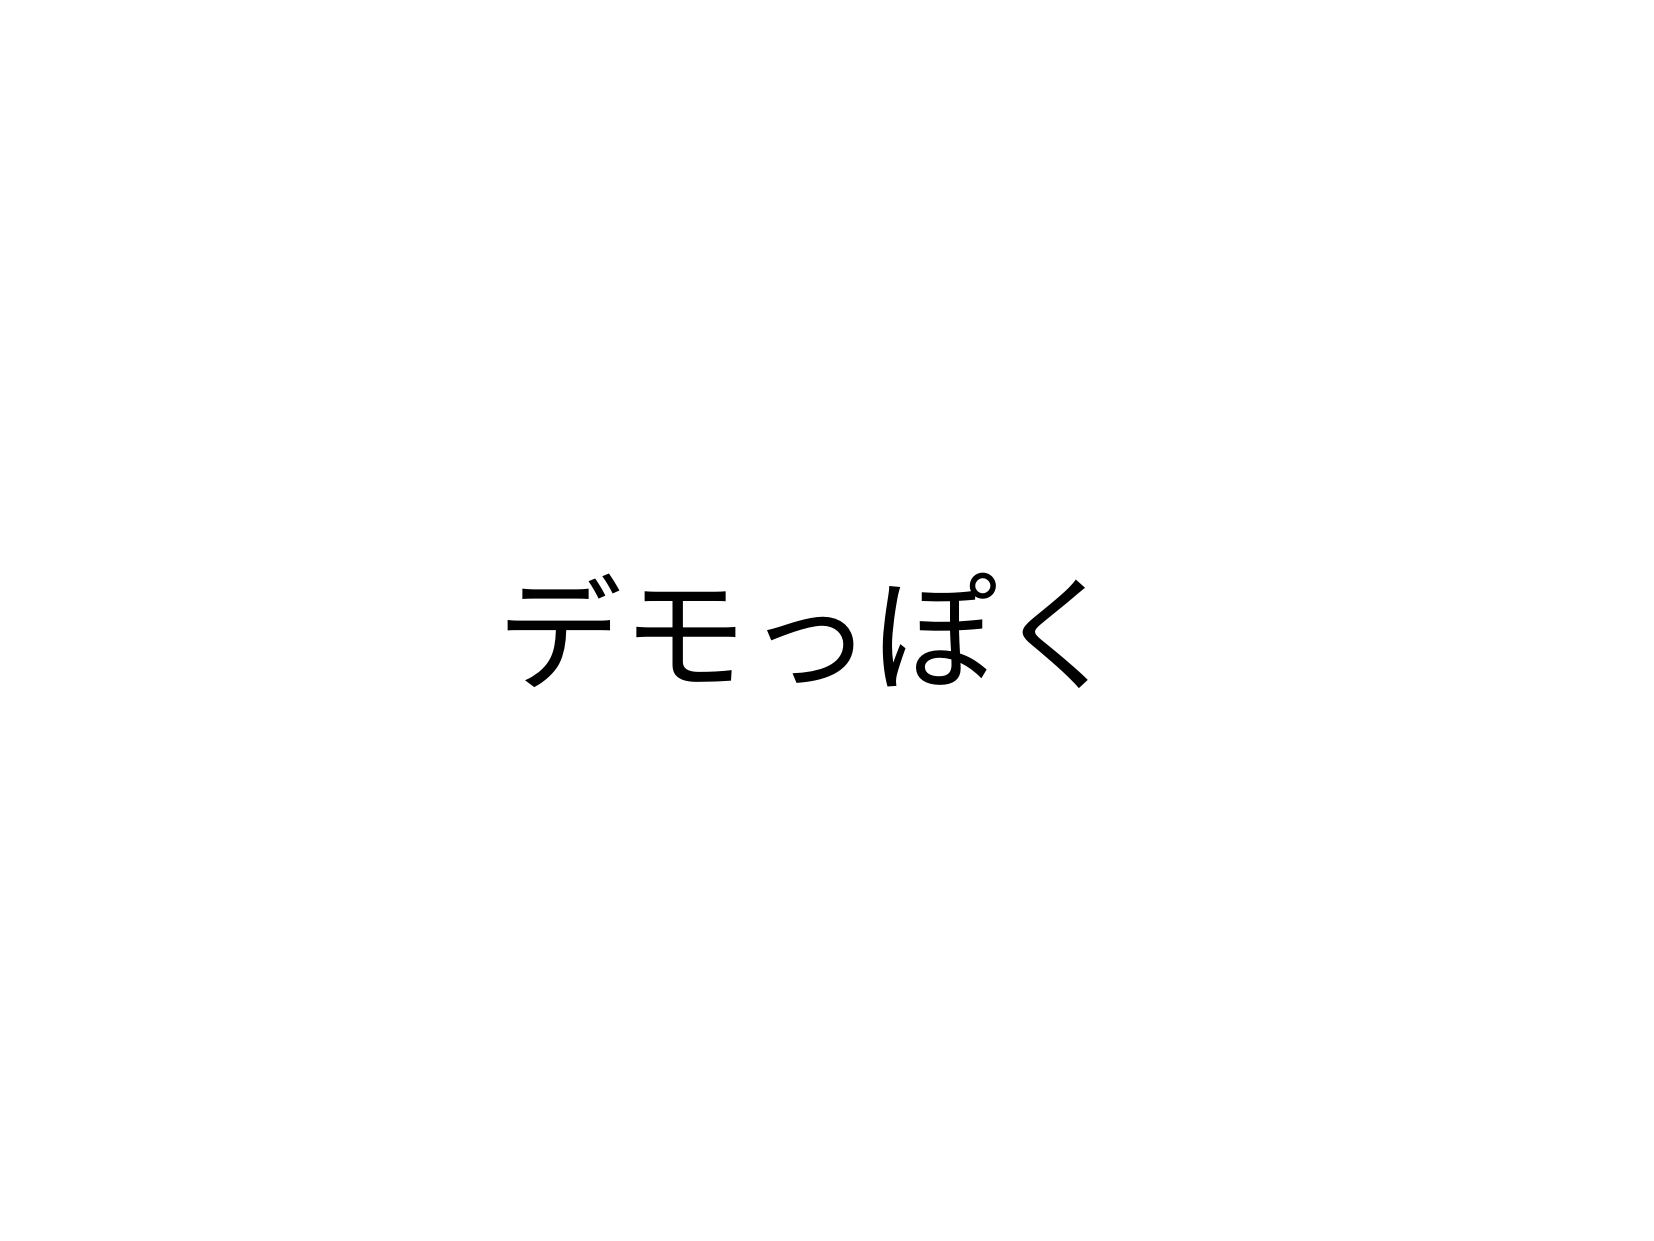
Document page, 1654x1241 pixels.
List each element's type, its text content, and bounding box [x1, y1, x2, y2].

list デモっぽく [82, 59, 1538, 1193]
